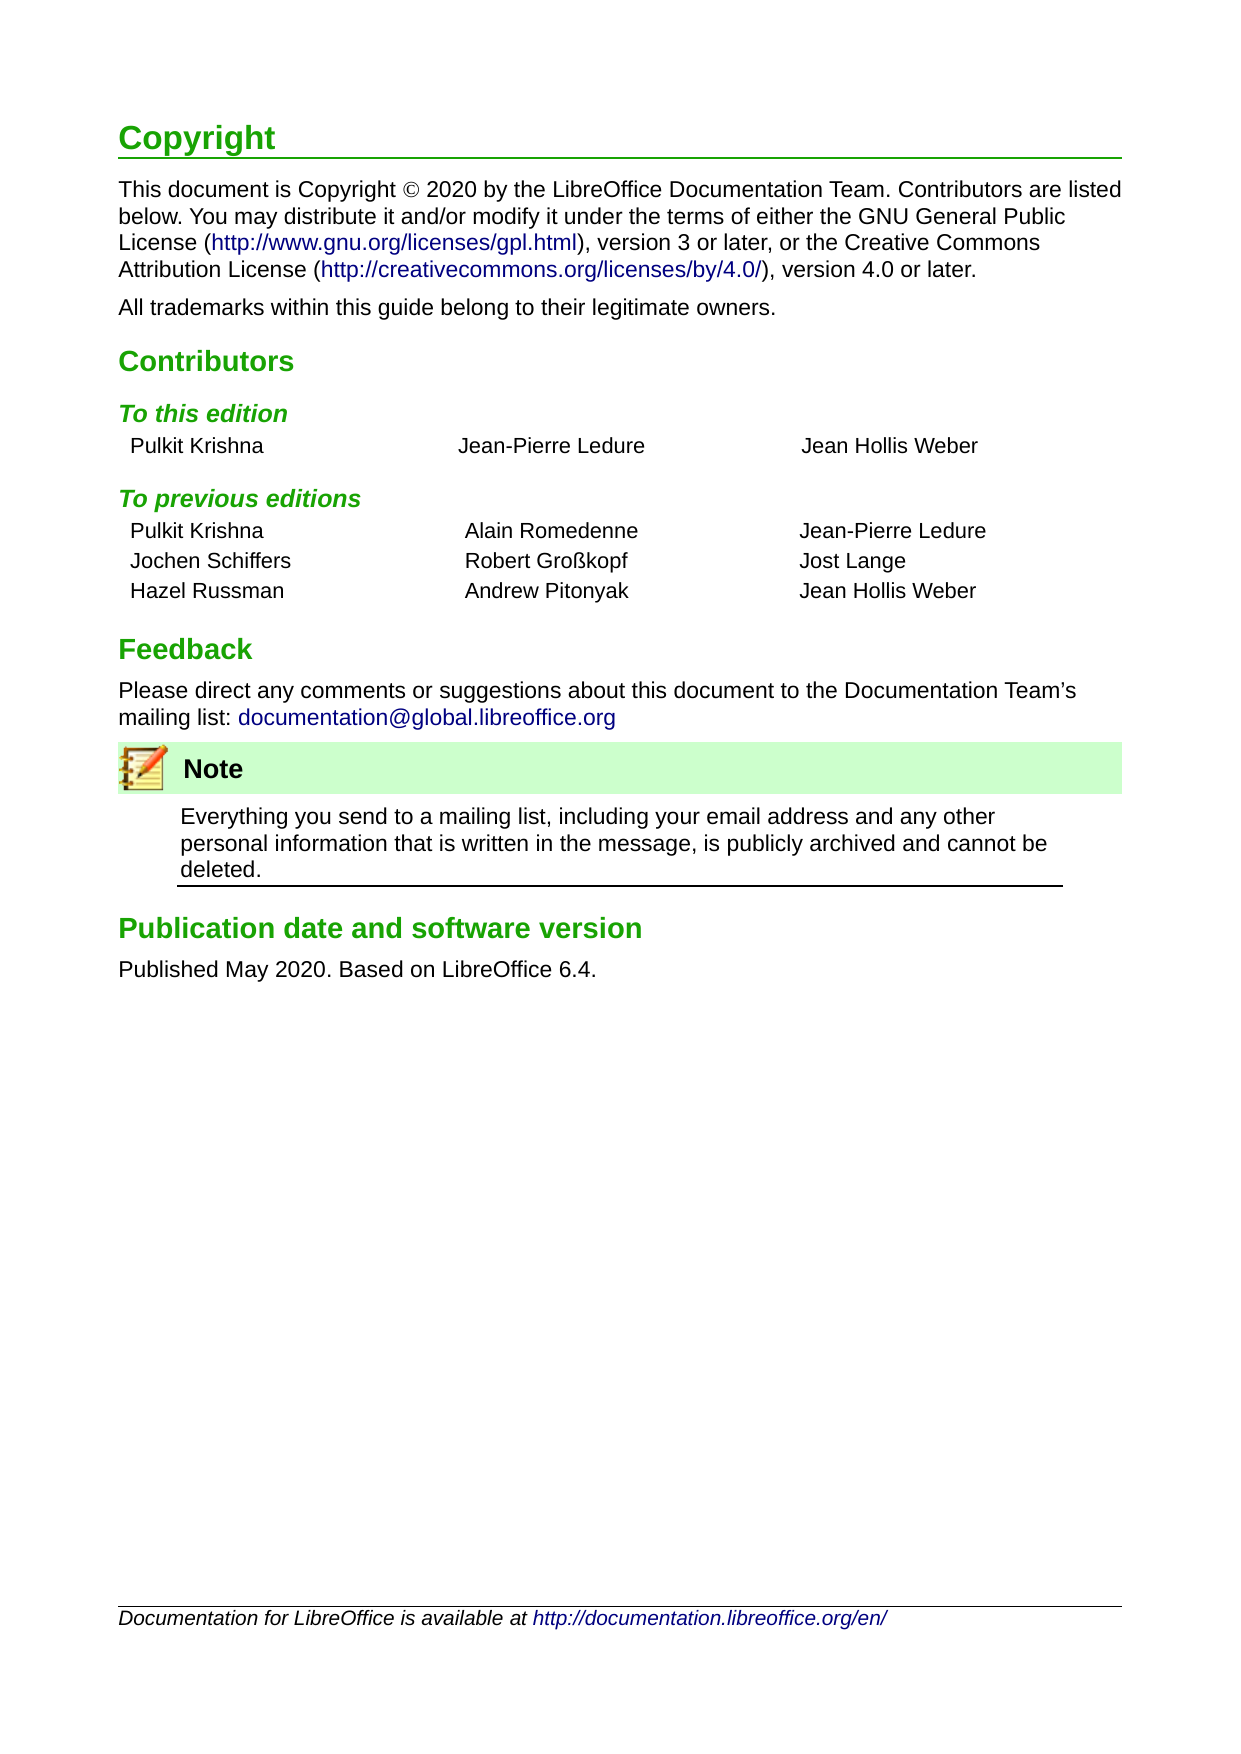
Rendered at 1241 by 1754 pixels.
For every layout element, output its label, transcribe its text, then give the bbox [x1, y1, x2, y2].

subtitle Copyright [118, 118, 1122, 157]
text All trademarks within this guide belong to their legitimate owners. [118, 294, 1122, 321]
table_header Jean-Pierre Ledure [788, 519, 1122, 548]
subtitle Feedback [118, 632, 1122, 665]
table_header Jean-Pierre Ledure [458, 433, 789, 463]
text This document is Copyright © 2020 by the LibreOffice Documentation Team. Contributors are listed below. You may distribute it and/or modify it under the terms of either the GNU General Public License (http://www.gnu.org/licenses/gpl.html), version 3 or later, or the Creative Commons Attribution License (http://creativecommons.org/licenses/by/4.0/), version 4.0 or later. [118, 176, 1122, 282]
subtitle Publication date and software version [118, 911, 1122, 945]
table_header Pulkit Krishna [118, 433, 458, 463]
subtitle To this edition [118, 398, 1122, 427]
subtitle Note [118, 750, 1122, 790]
table_cell Jost Lange [788, 548, 1122, 578]
table_header Jean Hollis Weber [789, 433, 1122, 463]
text Please direct any comments or suggestions about this document to the Documentation Team’s mailing list: documentation@global.libreoffice.org [118, 677, 1122, 730]
table_cell Jean Hollis Weber [788, 578, 1122, 608]
subtitle Contributors [118, 344, 1122, 378]
text Everything you send to a mailing list, including your email address and any other personal information that is written in the message, is publicly archived and cannot be deleted. [177, 800, 1063, 885]
table_header Alain Romedenne [453, 519, 787, 548]
table_header Pulkit Krishna [118, 519, 453, 548]
table_cell Jochen Schiffers [118, 548, 453, 578]
picture [119, 743, 170, 794]
text Published May 2020. Based on LibreOffice 6.4. [118, 956, 1122, 983]
table_cell Andrew Pitonyak [453, 578, 787, 608]
table_cell Robert Großkopf [453, 548, 787, 578]
table_cell Hazel Russman [118, 578, 453, 608]
subtitle To previous editions [118, 484, 1122, 512]
